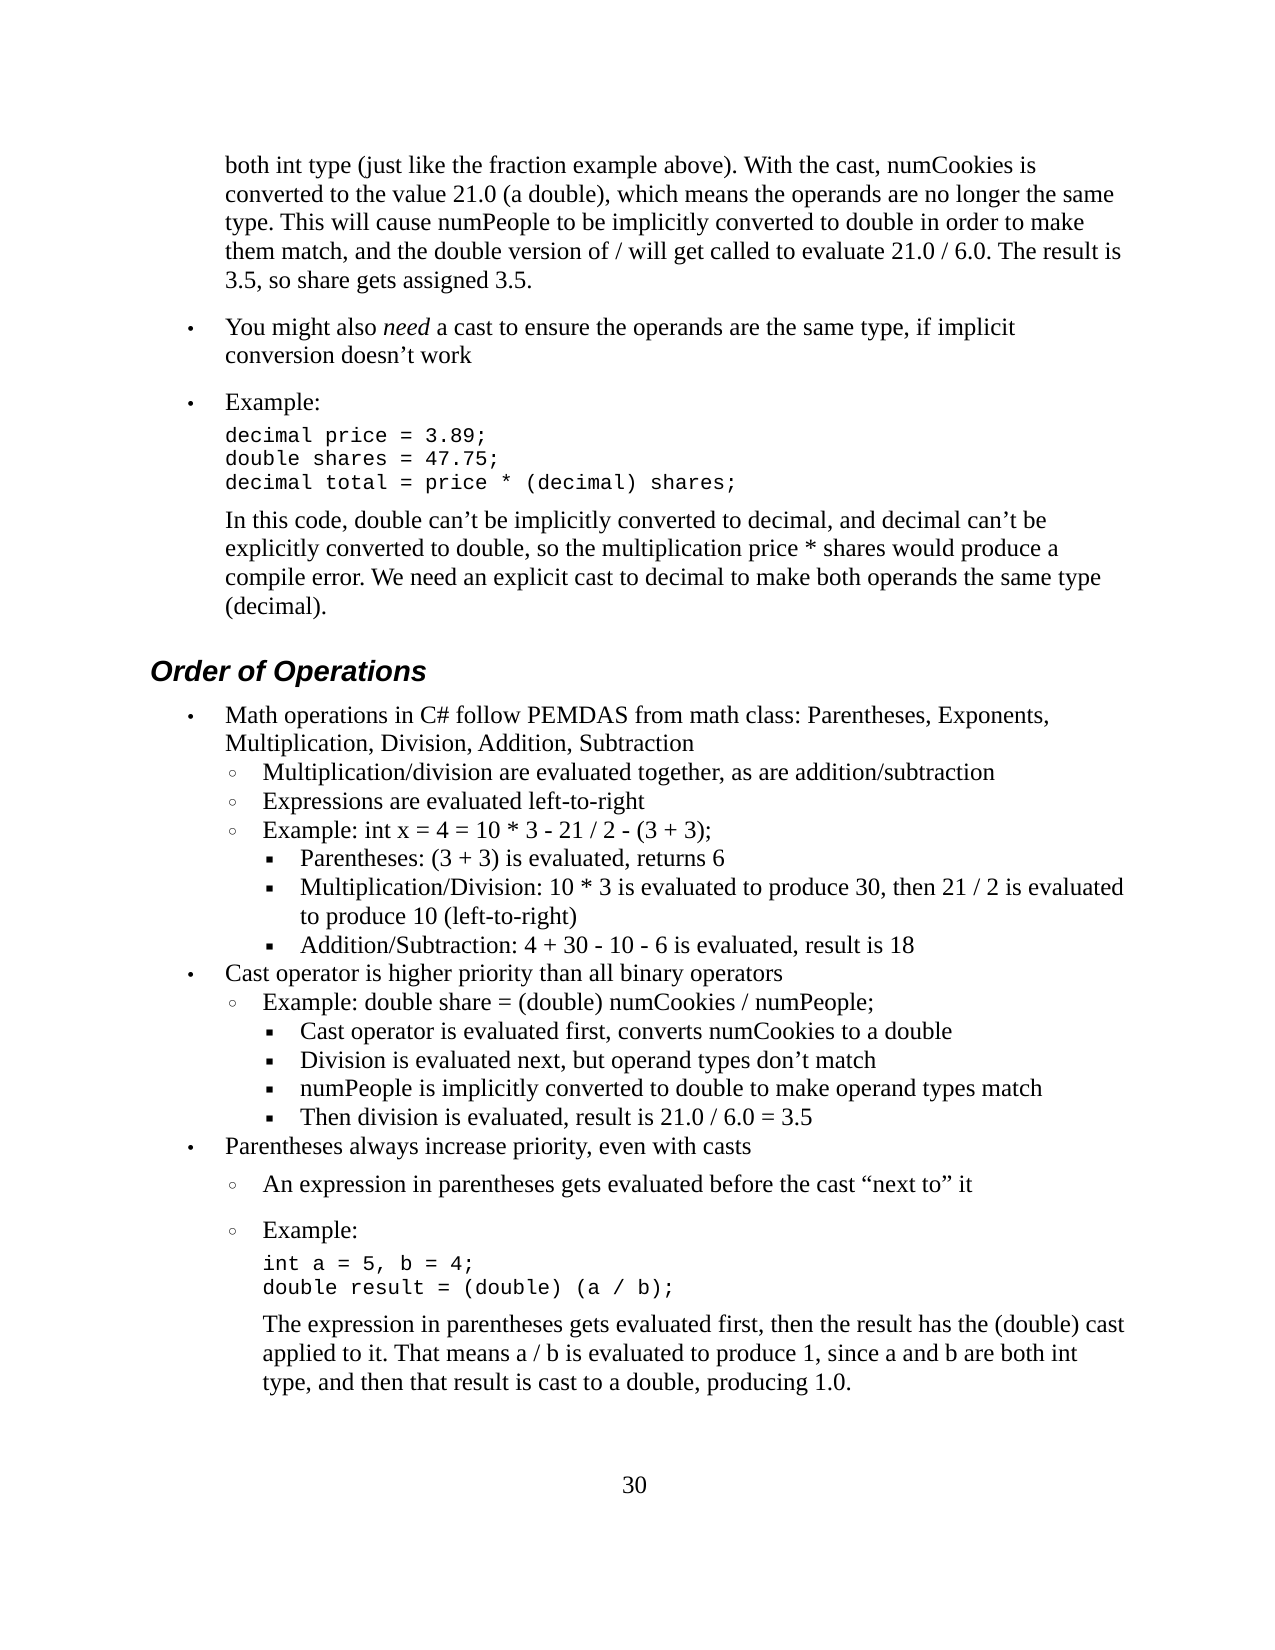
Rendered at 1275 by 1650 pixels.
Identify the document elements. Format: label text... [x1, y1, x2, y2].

list Expressions are evaluated left-to-right [225, 786, 1125, 815]
list Example: int x = 4 = 10 * 3 - 21 / 2 - (3 + 3); [225, 815, 1125, 843]
list Cast operator is evaluated first, converts numCookies to a double [262, 1016, 1125, 1045]
list An expression in parentheses gets evaluated before the cast “next to” it [225, 1169, 1125, 1197]
list numPeople is implicitly converted to double to make operand types match [262, 1073, 1125, 1102]
list Cast operator is higher priority than all binary operators [187, 958, 1125, 987]
list The expression in parentheses gets evaluated first, then the result has the (double) cast applied to it. That means a / b is evaluated to produce 1, since a and b are both int type, and then that result is cast to a double, producing 1.0. [225, 1309, 1125, 1396]
list Parentheses: (3 + 3) is evaluated, returns 6 [262, 843, 1125, 872]
list Division is evaluated next, but operand types don’t match [262, 1045, 1125, 1073]
list Addition/Subtraction: 4 + 30 - 10 - 6 is evaluated, result is 18 [262, 930, 1125, 958]
list Multiplication/division are evaluated together, as are addition/subtraction [225, 757, 1125, 786]
list Math operations in C# follow PEMDAS from math class: Parentheses, Exponents, Multiplication, Division, Addition, Subtraction [187, 700, 1125, 757]
list You might also need a cast to ensure the operands are the same type, if implicit conversion doesn’t work [187, 312, 1125, 369]
list In this code, double can’t be implicitly converted to decimal, and decimal can’t be explicitly converted to double, so the multiplication price * shares would produce a compile error. We need an explicit cast to decimal to make both operands the same type (decimal). [187, 505, 1125, 620]
subtitle Order of Operations [150, 654, 1125, 687]
list Example: double share = (double) numCookies / numPeople; [225, 987, 1125, 1016]
list Multiplication/Division: 10 * 3 is evaluated to produce 30, then 21 / 2 is evaluated to produce 10 (left-to-right) [262, 872, 1125, 930]
list Then division is evaluated, result is 21.0 / 6.0 = 3.5 [262, 1102, 1125, 1131]
list int a = 5, b = 4; [225, 1253, 1125, 1277]
list decimal total = price * (decimal) shares; [187, 472, 1125, 496]
list double result = (double) (a / b); [225, 1277, 1125, 1300]
list Example: [187, 387, 1125, 416]
list double shares = 47.75; [187, 448, 1125, 472]
list decimal price = 3.89; [187, 425, 1125, 448]
list Example: [225, 1215, 1125, 1244]
list both int type (just like the fraction example above). With the cast, numCookies is converted to the value 21.0 (a double), which means the operands are no longer the same type. This will cause numPeople to be implicitly converted to double in order to make them match, and the double version of / will get called to evaluate 21.0 / 6.0. The result is 3.5, so share gets assigned 3.5. [187, 150, 1125, 294]
list Parentheses always increase priority, even with casts [187, 1131, 1125, 1160]
